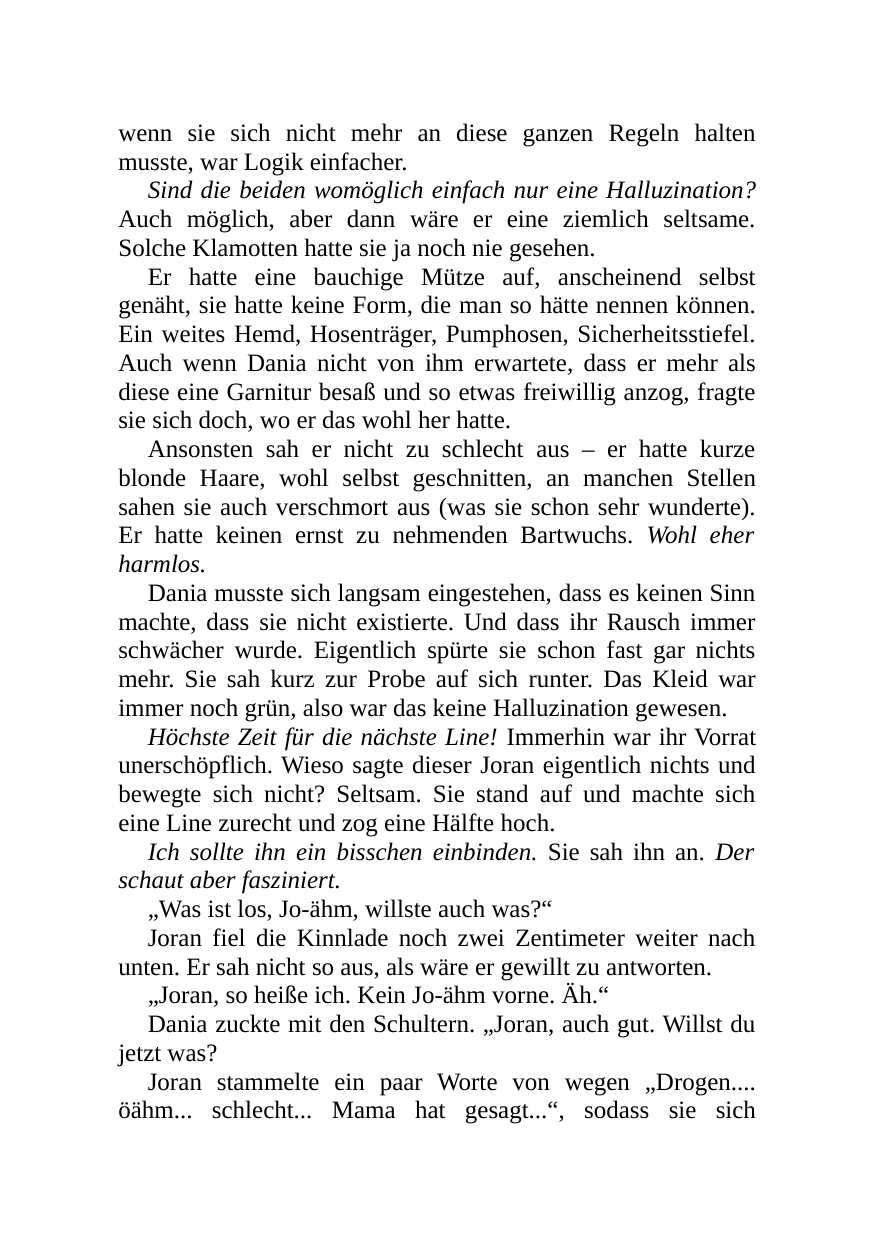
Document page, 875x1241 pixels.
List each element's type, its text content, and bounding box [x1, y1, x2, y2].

text Joran stammelte ein paar Worte von wegen „Drogen.... öähm... schlecht... Mama hat gesagt...“, sodass sie sich [118, 1067, 756, 1124]
text Sind die beiden womöglich einfach nur eine Halluzination? Auch möglich, aber dann wäre er eine ziemlich seltsame. Solche Klamotten hatte sie ja noch nie gesehen. [118, 176, 756, 262]
text Dania zuckte mit den Schultern. „Joran, auch gut. Willst du jetzt was? [118, 1009, 756, 1067]
text wenn sie sich nicht mehr an diese ganzen Regeln halten musste, war Logik einfacher. [118, 118, 756, 176]
text Dania musste sich langsam eingestehen, dass es keinen Sinn machte, dass sie nicht existierte. Und dass ihr Rausch immer schwächer wurde. Eigentlich spürte sie schon fast gar nichts mehr. Sie sah kurz zur Probe auf sich runter. Das Kleid war immer noch grün, also war das keine Halluzination gewesen. [118, 578, 756, 722]
text Er hatte eine bauchige Mütze auf, anscheinend selbst genäht, sie hatte keine Form, die man so hätte nennen können. Ein weites Hemd, Hosenträger, Pumphosen, Sicherheitsstiefel. Auch wenn Dania nicht von ihm erwartete, dass er mehr als diese eine Garnitur besaß und so etwas freiwillig anzog, fragte sie sich doch, wo er das wohl her hatte. [118, 262, 756, 434]
text Ich sollte ihn ein bisschen einbinden. Sie sah ihn an. Der schaut aber fasziniert. [118, 837, 756, 894]
text Ansonsten sah er nicht zu schlecht aus – er hatte kurze blonde Haare, wohl selbst geschnitten, an manchen Stellen sahen sie auch verschmort aus (was sie schon sehr wunderte). Er hatte keinen ernst zu nehmenden Bartwuchs. Wohl eher harmlos. [118, 434, 756, 578]
text Joran fiel die Kinnlade noch zwei Zentimeter weiter nach unten. Er sah nicht so aus, als wäre er gewillt zu antworten. [118, 923, 756, 981]
text „Was ist los, Jo-ähm, willste auch was?“ [118, 894, 756, 923]
text „Joran, so heiße ich. Kein Jo-ähm vorne. Äh.“ [118, 981, 756, 1009]
text Höchste Zeit für die nächste Line! Immerhin war ihr Vorrat unerschöpflich. Wieso sagte dieser Joran eigentlich nichts und bewegte sich nicht? Seltsam. Sie stand auf und machte sich eine Line zurecht und zog eine Hälfte hoch. [118, 722, 756, 837]
